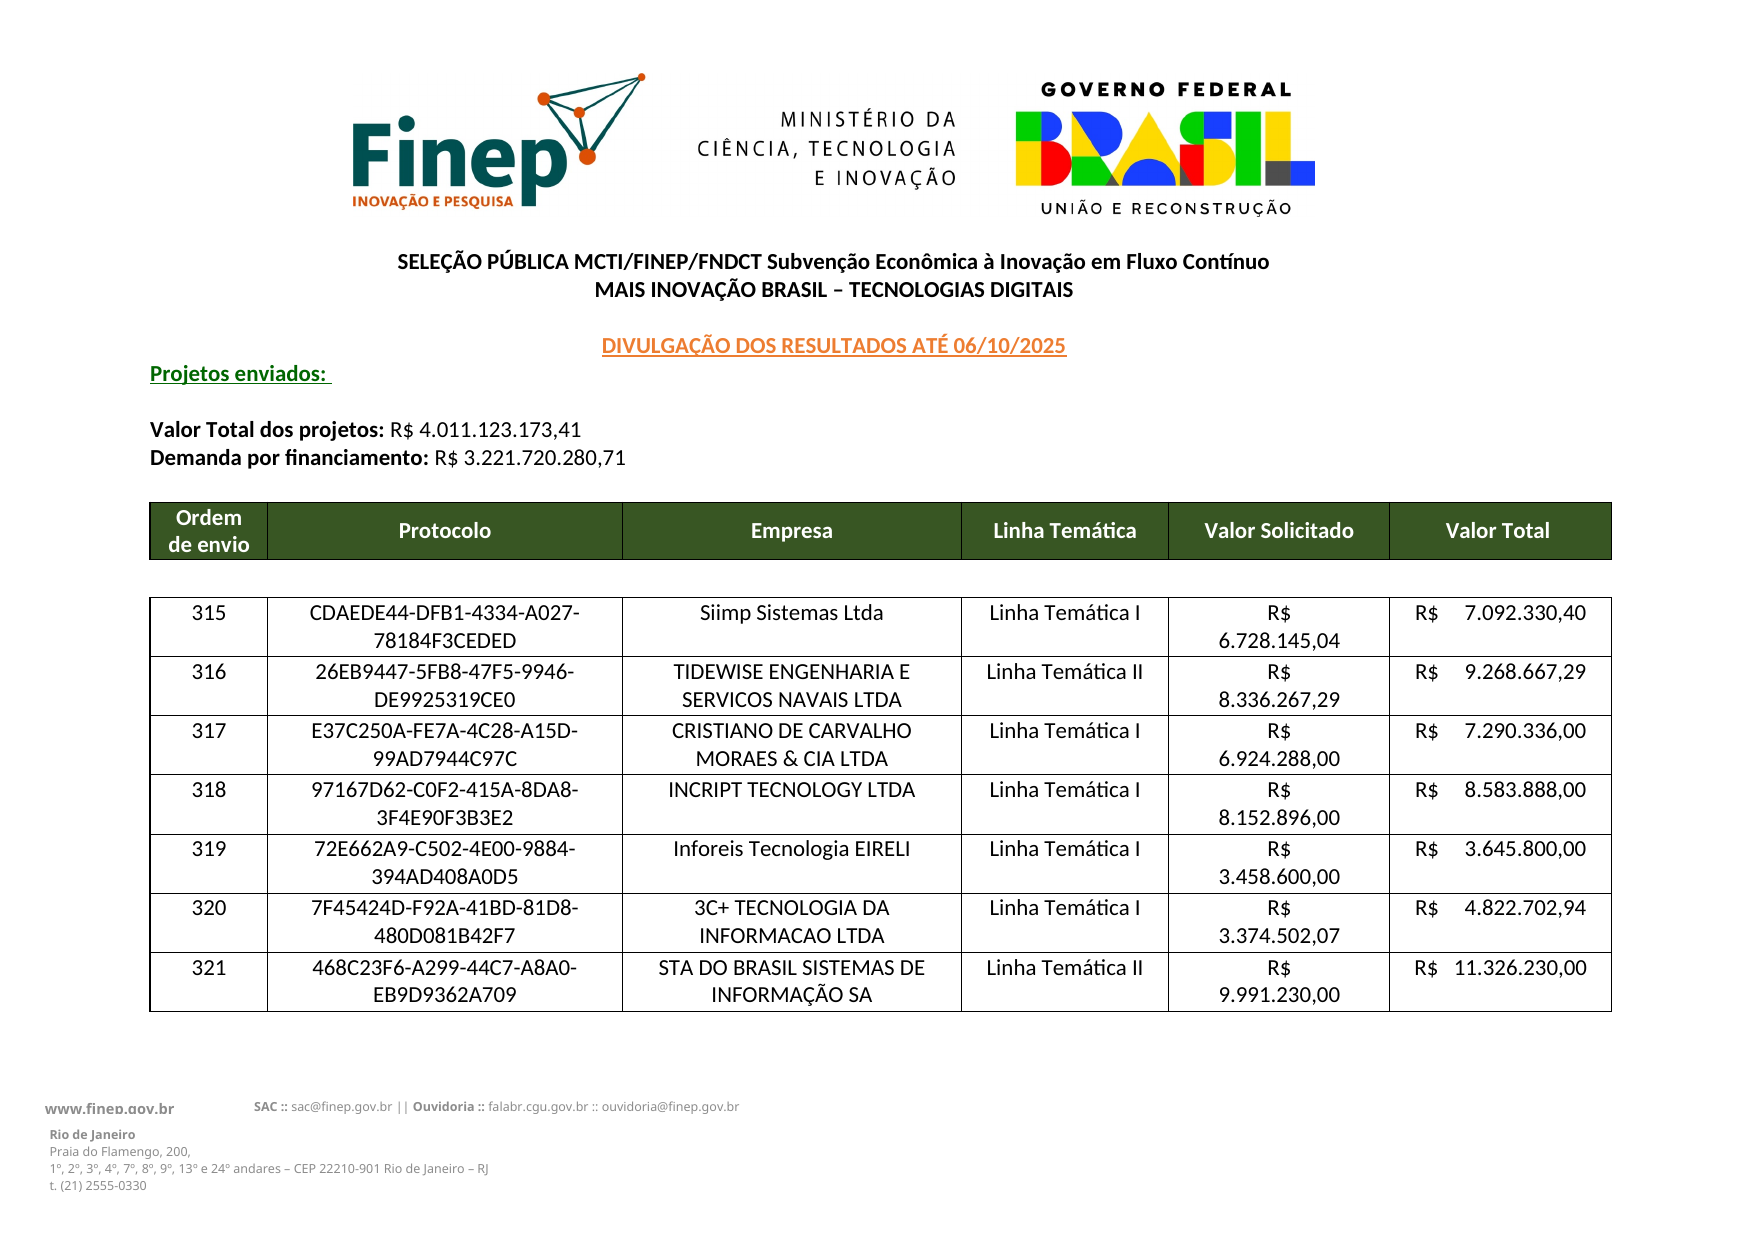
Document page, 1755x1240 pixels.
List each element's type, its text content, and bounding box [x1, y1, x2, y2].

table_cell 320 [151, 894, 267, 952]
table_cell Linha Temática I [962, 598, 1168, 656]
table_cell E37C250A-FE7A-4C28-A15D-99AD7944C97C [268, 716, 622, 774]
table_cell Linha Temática II [962, 657, 1168, 715]
table_cell CDAEDE44-DFB1-4334-A027-78184F3CEDED [268, 598, 622, 656]
table_cell 321 [151, 953, 267, 1011]
table_cell R$ 8.583.888,00 [1390, 775, 1611, 833]
table_cell CRISTIANO DE CARVALHO MORAES & CIA LTDA [623, 716, 961, 774]
table_cell 317 [151, 716, 267, 774]
table_cell 97167D62-C0F2-415A-8DA8-3F4E90F3B3E2 [268, 775, 622, 833]
table_cell R$ 7.092.330,40 [1390, 598, 1611, 656]
table_cell R$ 9.991.230,00 [1169, 953, 1389, 1011]
table_cell STA DO BRASIL SISTEMAS DE INFORMAÇÃO SA [623, 953, 961, 1011]
table_cell Linha Temática I [962, 716, 1168, 774]
table_cell R$ 6.728.145,04 [1169, 598, 1389, 656]
table_cell R$ 4.822.702,94 [1390, 894, 1611, 952]
table_cell R$ 7.290.336,00 [1390, 716, 1611, 774]
table_cell Inforeis Tecnologia EIRELI [623, 835, 961, 892]
table_cell R$ 3.458.600,00 [1169, 835, 1389, 892]
table_cell 26EB9447-5FB8-47F5-9946-DE9925319CE0 [268, 657, 622, 715]
table_cell Siimp Sistemas Ltda [623, 598, 961, 656]
table_cell Linha Temática II [962, 953, 1168, 1011]
table_cell Linha Temática I [962, 835, 1168, 892]
table_cell R$ 8.152.896,00 [1169, 775, 1389, 833]
table_cell 316 [151, 657, 267, 715]
table_cell 319 [151, 835, 267, 892]
table_cell R$ 8.336.267,29 [1169, 657, 1389, 715]
table_cell Linha Temática I [962, 894, 1168, 952]
table_cell 318 [151, 775, 267, 833]
table_cell 7F45424D-F92A-41BD-81D8-480D081B42F7 [268, 894, 622, 952]
table_cell 3C+ TECNOLOGIA DA INFORMACAO LTDA [623, 894, 961, 952]
table_cell R$ 6.924.288,00 [1169, 716, 1389, 774]
table_cell R$ 11.326.230,00 [1390, 953, 1611, 1011]
table_cell Linha Temática I [962, 775, 1168, 833]
table_cell TIDEWISE ENGENHARIA E SERVICOS NAVAIS LTDA [623, 657, 961, 715]
table_cell INCRIPT TECNOLOGY LTDA [623, 775, 961, 833]
table_cell 315 [151, 598, 267, 656]
table_cell R$ 3.374.502,07 [1169, 894, 1389, 952]
table_cell R$ 3.645.800,00 [1390, 835, 1611, 892]
table_cell 468C23F6-A299-44C7-A8A0-EB9D9362A709 [268, 953, 622, 1011]
table_cell R$ 9.268.667,29 [1390, 657, 1611, 715]
table_cell 72E662A9-C502-4E00-9884-394AD408A0D5 [268, 835, 622, 892]
